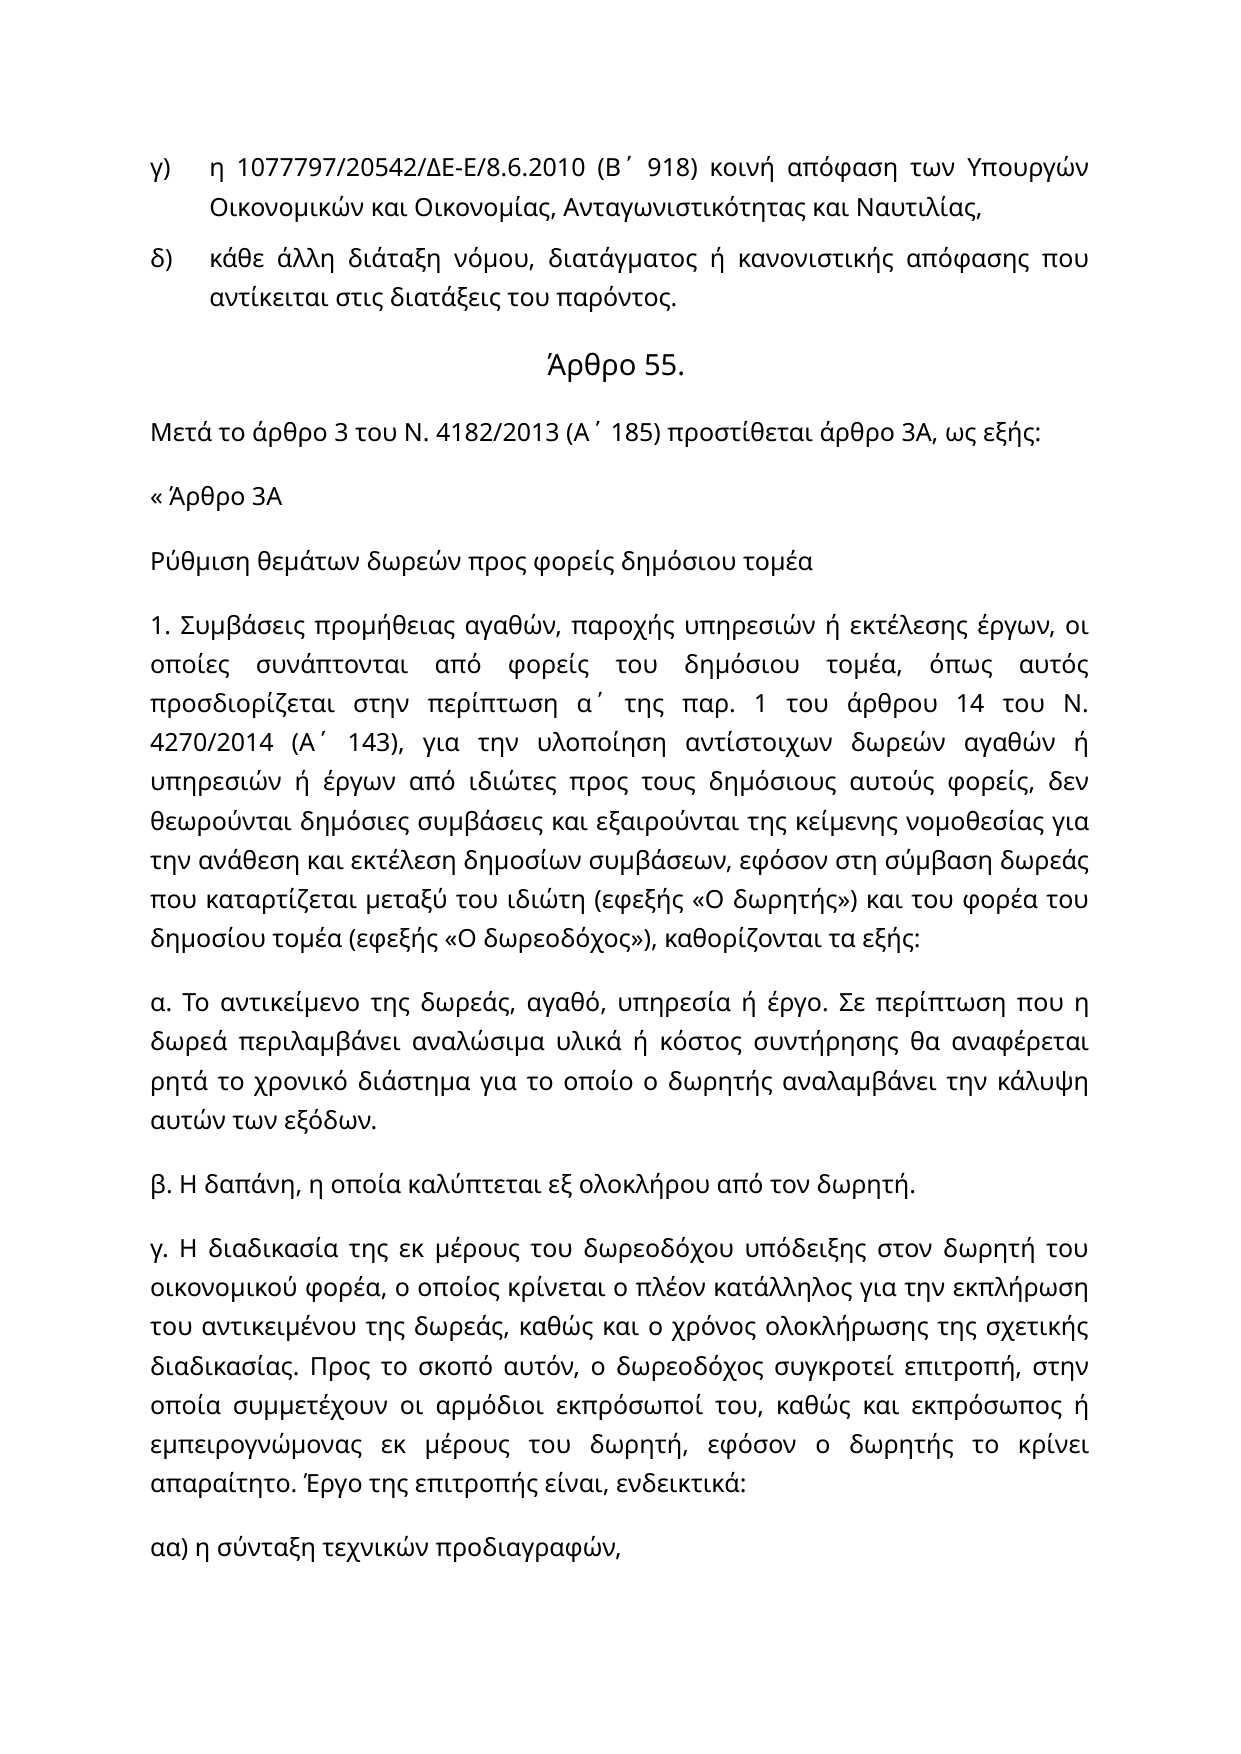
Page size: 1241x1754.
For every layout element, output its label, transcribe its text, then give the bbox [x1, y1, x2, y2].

subtitle Άρθρο 55. [150, 344, 1090, 384]
text 1. Συμβάσεις προμήθειας αγαθών, παροχής υπηρεσιών ή εκτέλεσης έργων, οι οποίες συνάπτονται από φορείς του δημόσιου τομέα, όπως αυτός προσδιορίζεται στην περίπτωση α΄ της παρ. 1 του άρθρου 14 του Ν. 4270/2014 (Α΄ 143), για την υλοποίηση αντίστοιχων δωρεών αγαθών ή υπηρεσιών ή έργων από ιδιώτες προς τους δημόσιους αυτούς φορείς, δεν θεωρούνται δημόσιες συμβάσεις και εξαιρούνται της κείμενης νομοθεσίας για την ανάθεση και εκτέλεση δημοσίων συμβάσεων, εφόσον στη σύμβαση δωρεάς που καταρτίζεται μεταξύ του ιδιώτη (εφεξής «Ο δωρητής») και του φορέα του δημοσίου τομέα (εφεξής «Ο δωρεοδόχος»), καθορίζονται τα εξής: [150, 607, 1090, 955]
list δ) κάθε άλλη διάταξη νόμου, διατάγματος ή κανονιστικής απόφασης που αντίκειται στις διατάξεις του παρόντος. [150, 241, 1090, 314]
text γ. Η διαδικασία της εκ μέρους του δωρεοδόχου υπόδειξης στον δωρητή του οικονομικού φορέα, ο οποίος κρίνεται ο πλέον κατάλληλος για την εκπλήρωση του αντικειμένου της δωρεάς, καθώς και ο χρόνος ολοκλήρωσης της σχετικής διαδικασίας. Προς το σκοπό αυτόν, ο δωρεοδόχος συγκροτεί επιτροπή, στην οποία συμμετέχουν οι αρμόδιοι εκπρόσωποί του, καθώς και εκπρόσωπος ή εμπειρογνώμονας εκ μέρους του δωρητή, εφόσον ο δωρητής το κρίνει απαραίτητο. Έργο της επιτροπής είναι, ενδεικτικά: [150, 1231, 1090, 1500]
text β. Η δαπάνη, η οποία καλύπτεται εξ ολοκλήρου από τον δωρητή. [150, 1166, 1090, 1201]
text α. Το αντικείμενο της δωρεάς, αγαθό, υπηρεσία ή έργο. Σε περίπτωση που η δωρεά περιλαμβάνει αναλώσιμα υλικά ή κόστος συντήρησης θα αναφέρεται ρητά το χρονικό διάστημα για το οποίο ο δωρητής αναλαμβάνει την κάλυψη αυτών των εξόδων. [150, 985, 1090, 1136]
text Ρύθμιση θεμάτων δωρεών προς φορείς δημόσιου τομέα [150, 543, 1090, 577]
list γ) η 1077797/20542/ΔΕ-Ε/8.6.2010 (Β΄ 918) κοινή απόφαση των Υπουργών Οικονομικών και Οικονομίας, Ανταγωνιστικότητας και Ναυτιλίας, [150, 150, 1090, 223]
text « Άρθρο 3Α [150, 479, 1090, 513]
text αα) η σύνταξη τεχνικών προδιαγραφών, [150, 1530, 1090, 1564]
text Μετά το άρθρο 3 του Ν. 4182/2013 (Α΄ 185) προστίθεται άρθρο 3Α, ως εξής: [150, 415, 1090, 449]
